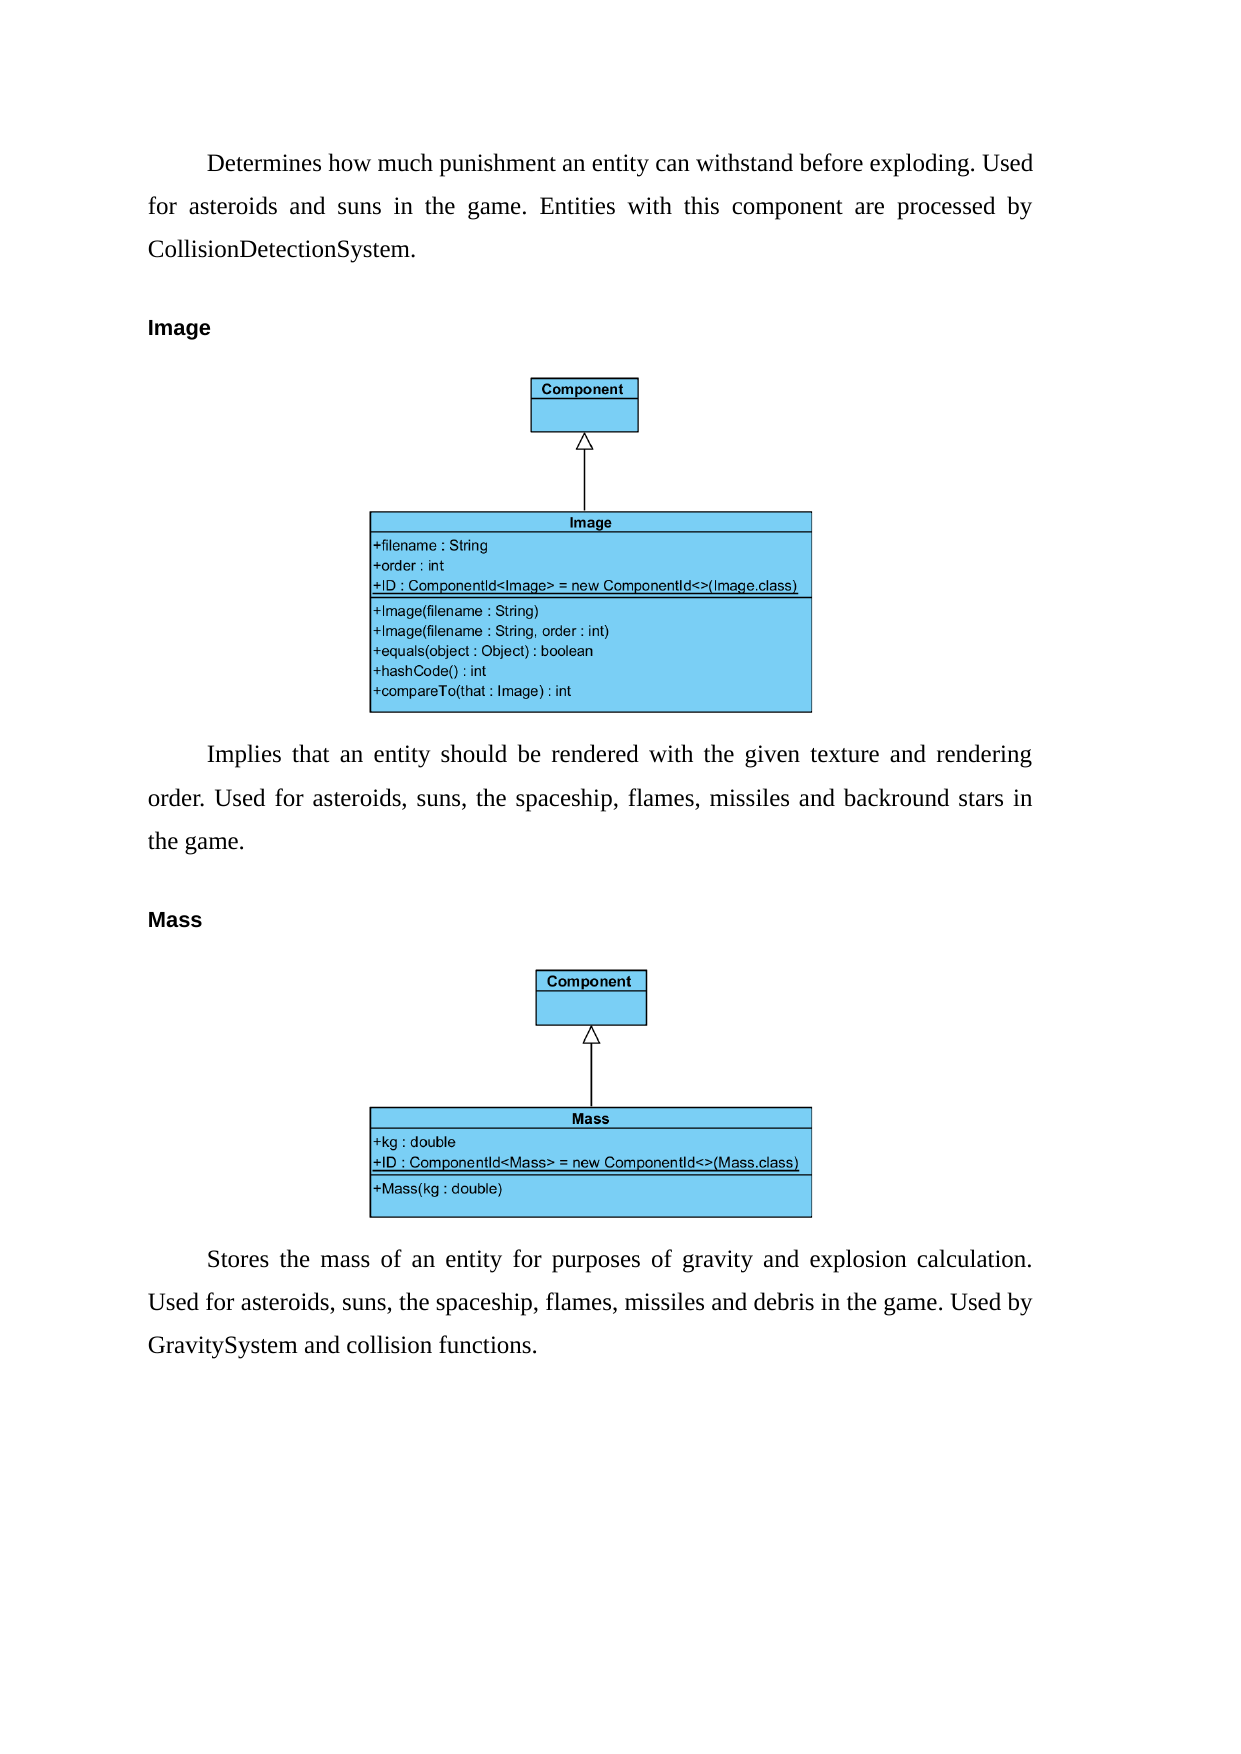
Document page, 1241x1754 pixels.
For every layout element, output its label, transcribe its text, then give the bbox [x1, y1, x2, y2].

picture [369, 377, 813, 713]
text Implies that an entity should be rendered with the given texture and rendering order. Used for asteroids, suns, the spaceship, flames, missiles and backround stars in the game. [148, 739, 1033, 854]
text Determines how much punishment an entity can withstand before exploding. Used for asteroids and suns in the game. Entities with this component are processed by CollisionDetectionSystem. [148, 148, 1033, 263]
subtitle Mass [148, 906, 1033, 932]
subtitle Image [148, 314, 1033, 340]
picture [369, 969, 813, 1218]
text Stores the mass of an entity for purposes of gravity and explosion calculation. Used for asteroids, suns, the spaceship, flames, missiles and debris in the game. Used by GravitySystem and collision functions. [148, 1244, 1033, 1359]
